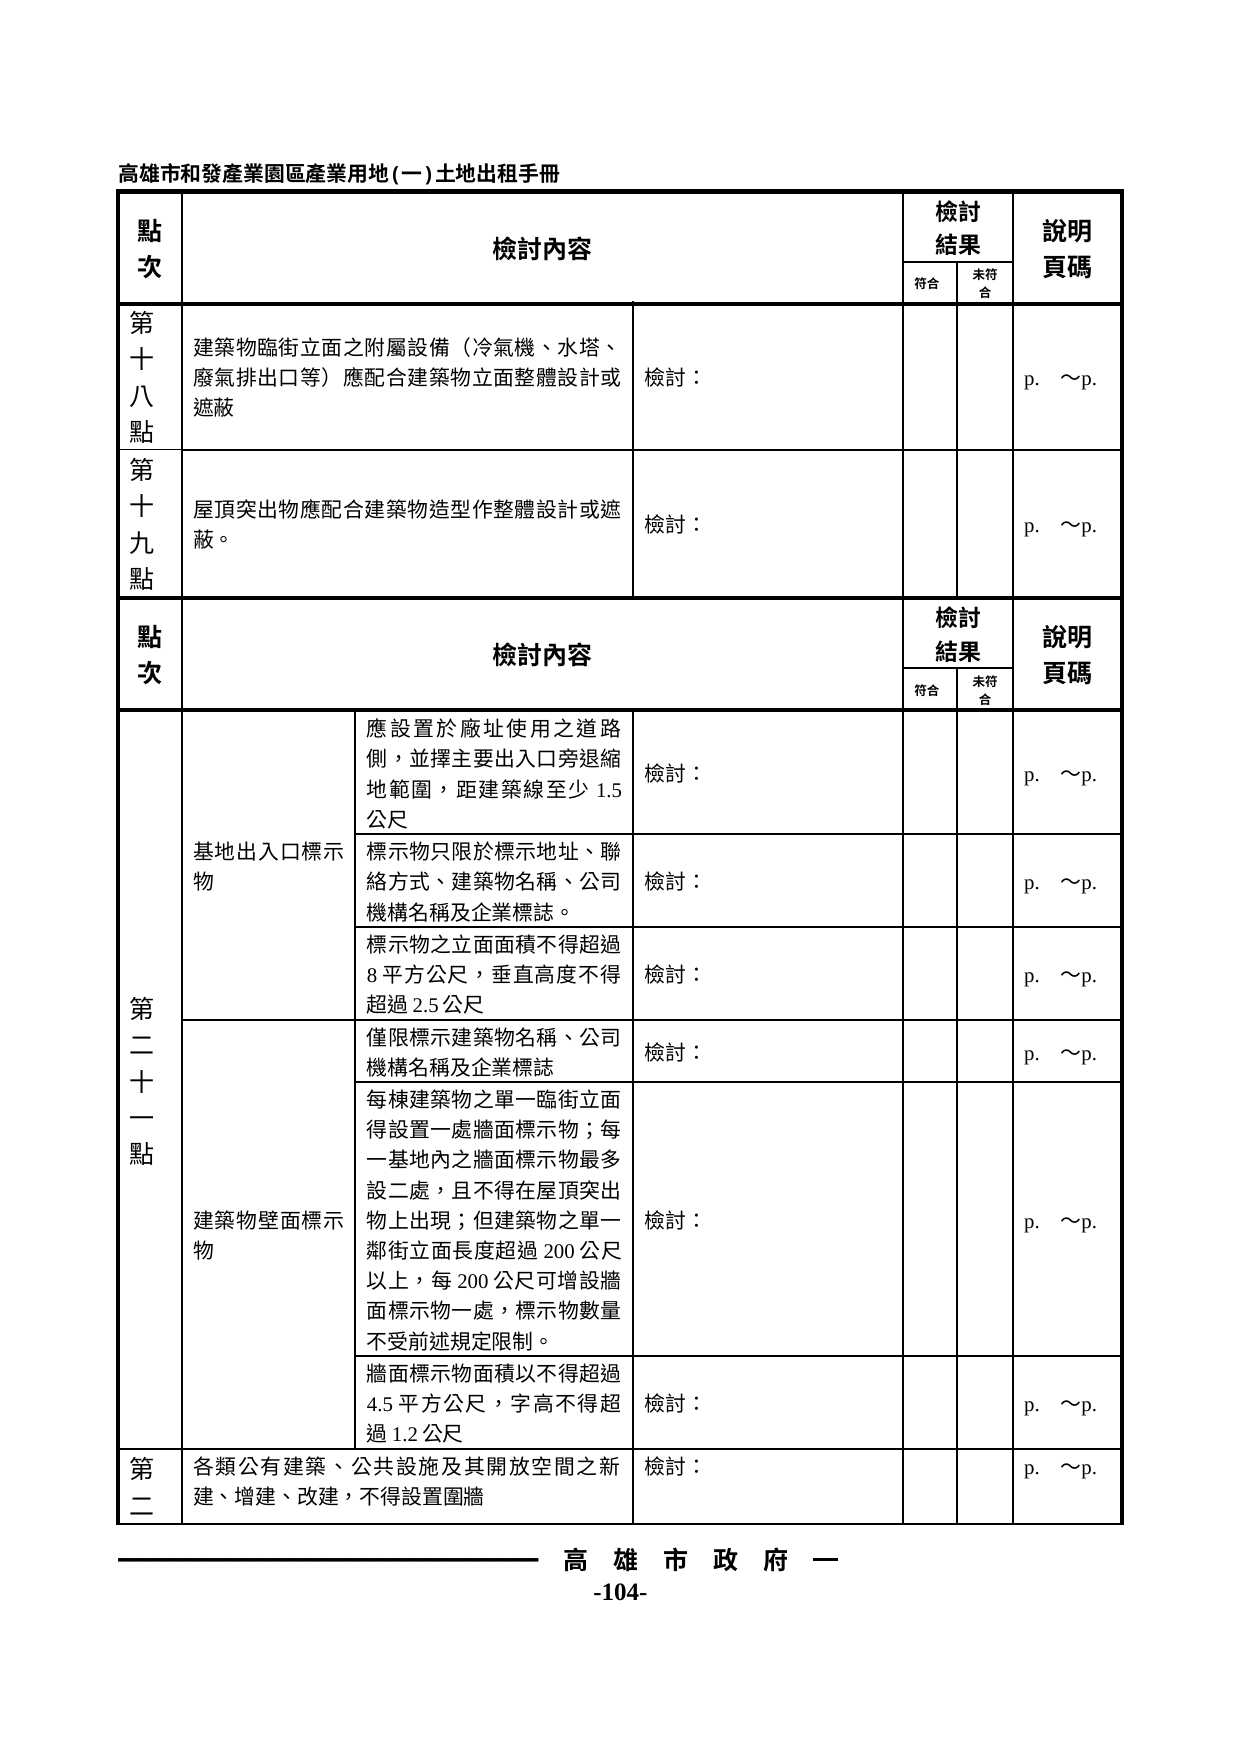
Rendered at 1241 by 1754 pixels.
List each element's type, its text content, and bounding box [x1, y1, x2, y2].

table_cell 第二 [120, 1450, 181, 1522]
table_cell 檢討： [634, 1450, 902, 1522]
table_cell [904, 1450, 956, 1522]
table_cell 檢討： [634, 928, 902, 1019]
table_cell [958, 451, 1012, 596]
table_cell [904, 1021, 956, 1081]
table_cell 說明 頁碼 [1014, 600, 1120, 708]
table_cell p. ～p. [1014, 306, 1120, 448]
table_cell 未符合 [958, 263, 1012, 301]
table_cell 各類公有建築、公共設施及其開放空間之新建、增建、改建，不得設置圍牆 [183, 1450, 632, 1522]
table_cell 建築物臨街立面之附屬設備（冷氣機、水塔、廢氣排出口等）應配合建築物立面整體設計或遮蔽 [183, 306, 632, 448]
table_cell 檢討： [634, 1021, 902, 1081]
table_cell [958, 835, 1012, 926]
table_cell p. ～p. [1014, 1021, 1120, 1081]
table_cell [904, 1357, 956, 1448]
table_cell [958, 1083, 1012, 1355]
table_cell [904, 712, 956, 833]
table_cell [904, 928, 956, 1019]
table_cell 未符合 [958, 669, 1012, 708]
table_cell 檢討： [634, 835, 902, 926]
table_cell [958, 1357, 1012, 1448]
table_cell p. ～p. [1014, 1083, 1120, 1355]
table_cell [958, 712, 1012, 833]
table_cell 檢討 結果 [904, 600, 1012, 667]
table_header 檢討 結果 [904, 194, 1012, 261]
table_cell 檢討： [634, 451, 902, 596]
table_cell p. ～p. [1014, 928, 1120, 1019]
table_cell 牆面標示物面積以不得超過4.5平方公尺，字高不得超過1.2公尺 [356, 1357, 632, 1448]
table_cell p. ～p. [1014, 1450, 1120, 1522]
table_cell 檢討： [634, 306, 902, 448]
table_cell p. ～p. [1014, 835, 1120, 926]
table_cell [904, 1083, 956, 1355]
table_cell 符合 [904, 669, 956, 708]
table_cell 建築物壁面標示物 [183, 1021, 354, 1448]
table_cell 僅限標示建築物名稱、公司機構名稱及企業標誌 [356, 1021, 632, 1081]
table_cell 檢討： [634, 1357, 902, 1448]
table_cell [958, 928, 1012, 1019]
table_cell p. ～p. [1014, 451, 1120, 596]
table_cell 每棟建築物之單一臨街立面得設置一處牆面標示物；每一基地內之牆面標示物最多設二處，且不得在屋頂突出物上出現；但建築物之單一鄰街立面長度超過200公尺以上，每200公尺可增設牆面標示物一處，標示物數量不受前述規定限制。 [356, 1083, 632, 1355]
table_cell p. ～p. [1014, 1357, 1120, 1448]
table_cell 屋頂突出物應配合建築物造型作整體設計或遮蔽。 [183, 451, 632, 596]
table_cell 檢討： [634, 1083, 902, 1355]
table_cell 檢討內容 [183, 600, 902, 708]
table_cell [958, 306, 1012, 448]
table_cell 檢討： [634, 712, 902, 833]
table_cell 標示物之立面面積不得超過8平方公尺，垂直高度不得超過2.5公尺 [356, 928, 632, 1019]
table_header 檢討內容 [183, 194, 902, 301]
table_cell 基地出入口標示物 [183, 712, 354, 1019]
table_cell [904, 306, 956, 448]
table_cell 標示物只限於標示地址、聯絡方式、建築物名稱、公司機構名稱及企業標誌。 [356, 835, 632, 926]
table_cell [904, 835, 956, 926]
table_cell 應設置於廠址使用之道路側，並擇主要出入口旁退縮地範圍，距建築線至少1.5公尺 [356, 712, 632, 833]
table_cell 符合 [904, 263, 956, 301]
table_header 點次 [120, 194, 181, 301]
table_cell 點次 [120, 600, 181, 708]
table_cell [958, 1450, 1012, 1522]
table_cell 第十八點 [120, 306, 181, 448]
table_header 說明 頁碼 [1014, 194, 1120, 301]
table_cell p. ～p. [1014, 712, 1120, 833]
table_cell 第二十一點 [120, 712, 181, 1448]
table_cell [958, 1021, 1012, 1081]
table_cell 第十九點 [120, 450, 181, 596]
table_cell [904, 451, 956, 596]
